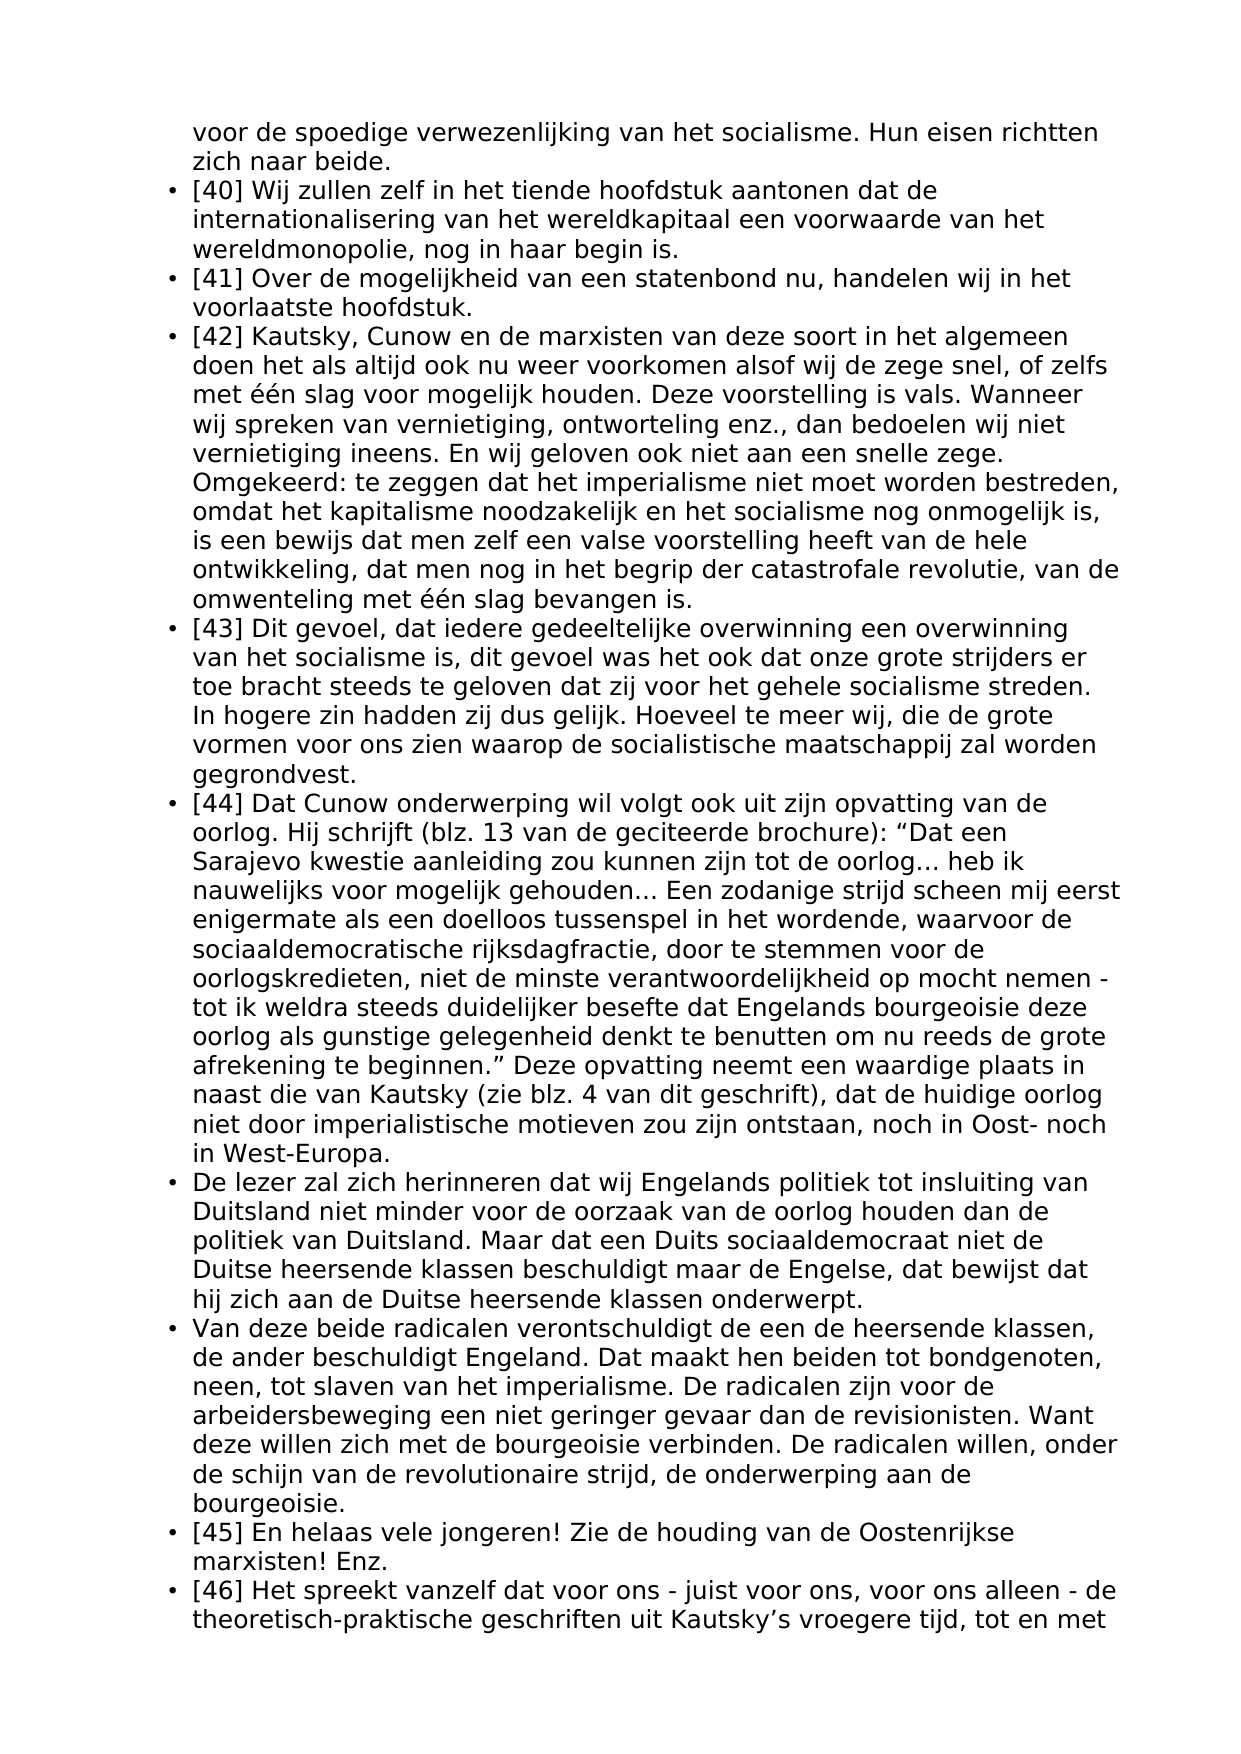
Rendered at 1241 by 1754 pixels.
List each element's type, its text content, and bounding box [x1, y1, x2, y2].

list [42] Kautsky, Cunow en de marxisten van deze soort in het algemeen doen het als altijd ook nu weer voorkomen alsof wij de zege snel, of zelfs met één slag voor mogelijk houden. Deze voorstelling is vals. Wanneer wij spreken van vernietiging, ontworteling enz., dan bedoelen wij niet vernietiging ineens. En wij geloven ook niet aan een snelle zege. Omgekeerd: te zeggen dat het imperialisme niet moet worden bestreden, omdat het kapitalisme noodzakelijk en het socialisme nog onmogelijk is, is een bewijs dat men zelf een valse voorstelling heeft van de hele ontwikkeling, dat men nog in het begrip der catastrofale revolutie, van de omwenteling met één slag bevangen is. [177, 322, 1122, 614]
list [44] Dat Cunow onderwerping wil volgt ook uit zijn opvatting van de oorlog. Hij schrijft (blz. 13 van de geciteerde brochure): “Dat een Sarajevo kwestie aanleiding zou kunnen zijn tot de oorlog... heb ik nauwelijks voor mogelijk gehouden... Een zodanige strijd scheen mij eerst enigermate als een doelloos tussenspel in het wordende, waarvoor de sociaaldemocratische rijksdagfractie, door te stemmen voor de oorlogskredieten, niet de minste verantwoordelijkheid op mocht nemen - tot ik weldra steeds duidelijker besefte dat Engelands bourgeoisie deze oorlog als gunstige gelegenheid denkt te benutten om nu reeds de grote afrekening te beginnen.” Deze opvatting neemt een waardige plaats in naast die van Kautsky (zie blz. 4 van dit geschrift), dat de huidige oorlog niet door imperialistische motieven zou zijn ontstaan, noch in Oost- noch in West-Europa. [177, 789, 1122, 1168]
list De lezer zal zich herinneren dat wij Engelands politiek tot insluiting van Duitsland niet minder voor de oorzaak van de oorlog houden dan de politiek van Duitsland. Maar dat een Duits sociaaldemocraat niet de Duitse heersende klassen beschuldigt maar de Engelse, dat bewijst dat hij zich aan de Duitse heersende klassen onderwerpt. [177, 1168, 1122, 1314]
list Van deze beide radicalen verontschuldigt de een de heersende klassen, de ander beschuldigt Engeland. Dat maakt hen beiden tot bondgenoten, neen, tot slaven van het imperialisme. De radicalen zijn voor de arbeidersbeweging een niet geringer gevaar dan de revisionisten. Want deze willen zich met de bourgeoisie verbinden. De radicalen willen, onder de schijn van de revolutionaire strijd, de onderwerping aan de bourgeoisie. [177, 1314, 1122, 1518]
list [45] En helaas vele jongeren! Zie de houding van de Oostenrijkse marxisten! Enz. [177, 1518, 1122, 1576]
list [40] Wij zullen zelf in het tiende hoofdstuk aantonen dat de internationalisering van het wereldkapitaal een voorwaarde van het wereldmonopolie, nog in haar begin is. [177, 176, 1122, 264]
list voor de spoedige verwezenlijking van het socialisme. Hun eisen richtten zich naar beide. [177, 118, 1122, 176]
list [46] Het spreekt vanzelf dat voor ons - juist voor ons, voor ons alleen - de theoretisch-praktische geschriften uit Kautsky’s vroegere tijd, tot en met [177, 1576, 1122, 1635]
list [43] Dit gevoel, dat iedere gedeeltelijke overwinning een overwinning van het socialisme is, dit gevoel was het ook dat onze grote strijders er toe bracht steeds te geloven dat zij voor het gehele socialisme streden. In hogere zin hadden zij dus gelijk. Hoeveel te meer wij, die de grote vormen voor ons zien waarop de socialistische maatschappij zal worden gegrondvest. [177, 614, 1122, 789]
list [41] Over de mogelijkheid van een statenbond nu, handelen wij in het voorlaatste hoofdstuk. [177, 264, 1122, 322]
